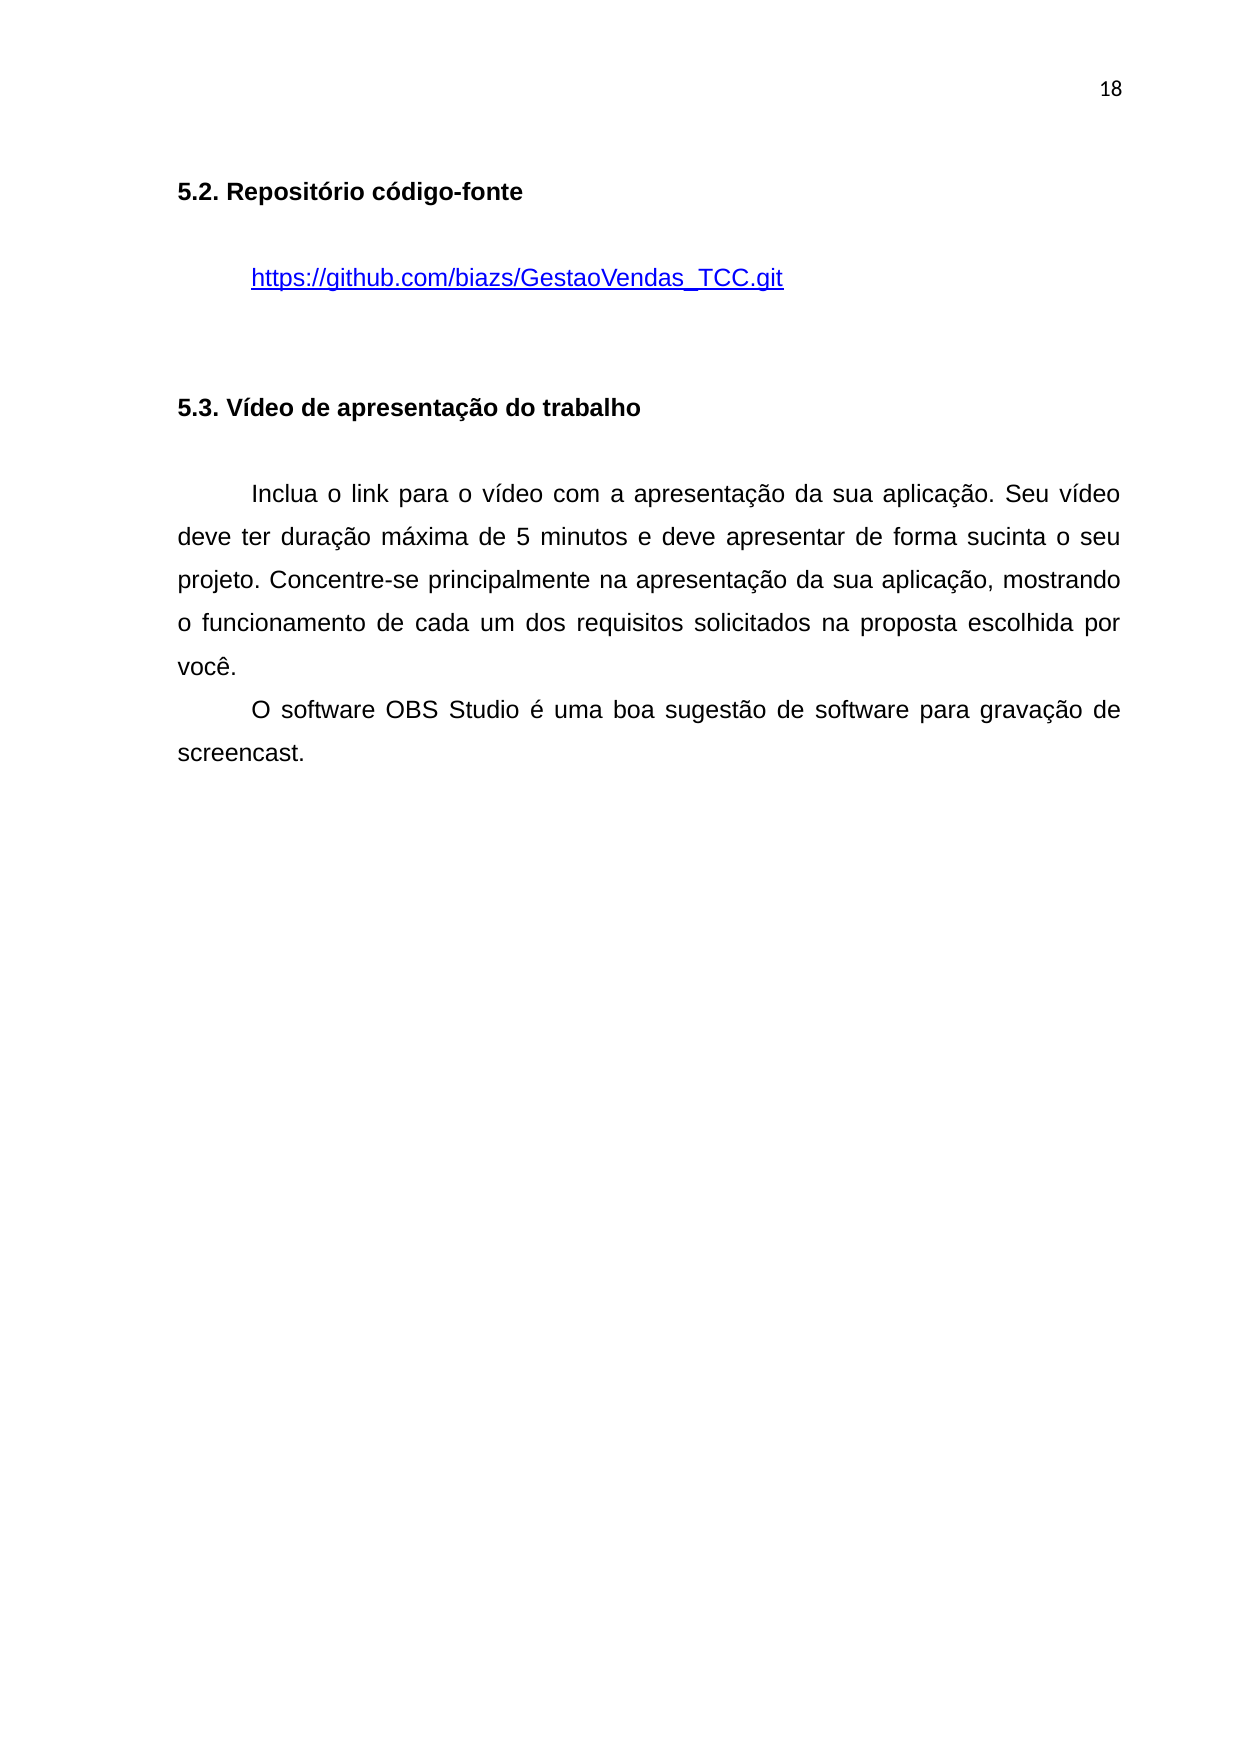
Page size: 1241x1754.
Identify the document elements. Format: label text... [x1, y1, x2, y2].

text https://github.com/biazs/GestaoVendas_TCC.git [177, 263, 1122, 292]
text O software OBS Studio é uma boa sugestão de software para gravação de screencast. [177, 695, 1122, 767]
subtitle 5.2. Repositório código-fonte [177, 177, 1122, 206]
subtitle 5.3. Vídeo de apresentação do trabalho [177, 393, 1122, 422]
text Inclua o link para o vídeo com a apresentação da sua aplicação. Seu vídeo deve ter duração máxima de 5 minutos e deve apresentar de forma sucinta o seu projeto. Concentre-se principalmente na apresentação da sua aplicação, mostrando o funcionamento de cada um dos requisitos solicitados na proposta escolhida por você. [177, 479, 1122, 680]
